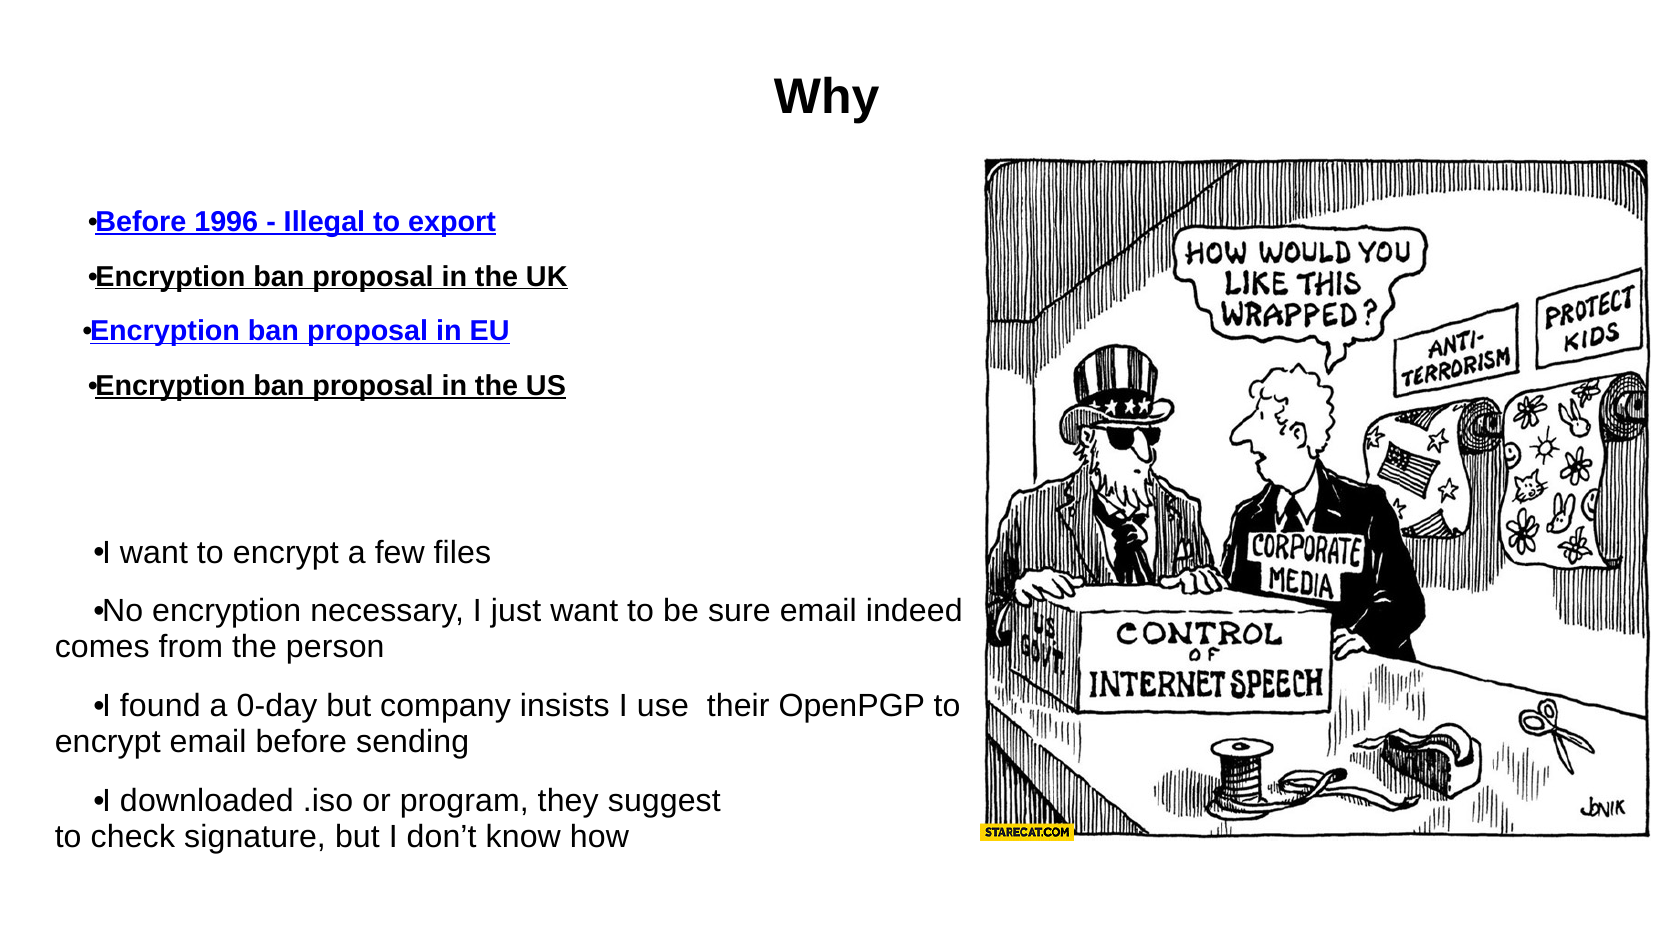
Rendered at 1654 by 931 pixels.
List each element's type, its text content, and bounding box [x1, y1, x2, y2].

list Before 1996 - Illegal to export Encryption ban proposal in the UK Encryption ban proposal in EU Encryption ban proposal in the US I want to encrypt a few files No encryption necessary, I just want to be sure email indeed comes from the person I found a 0-day but company insists I use their OpenPGP to encrypt email before sending I downloaded .iso or program, they suggest to check signature, but I don’t know how [12, 205, 981, 864]
picture [980, 155, 1651, 841]
title Why [59, 37, 1595, 156]
